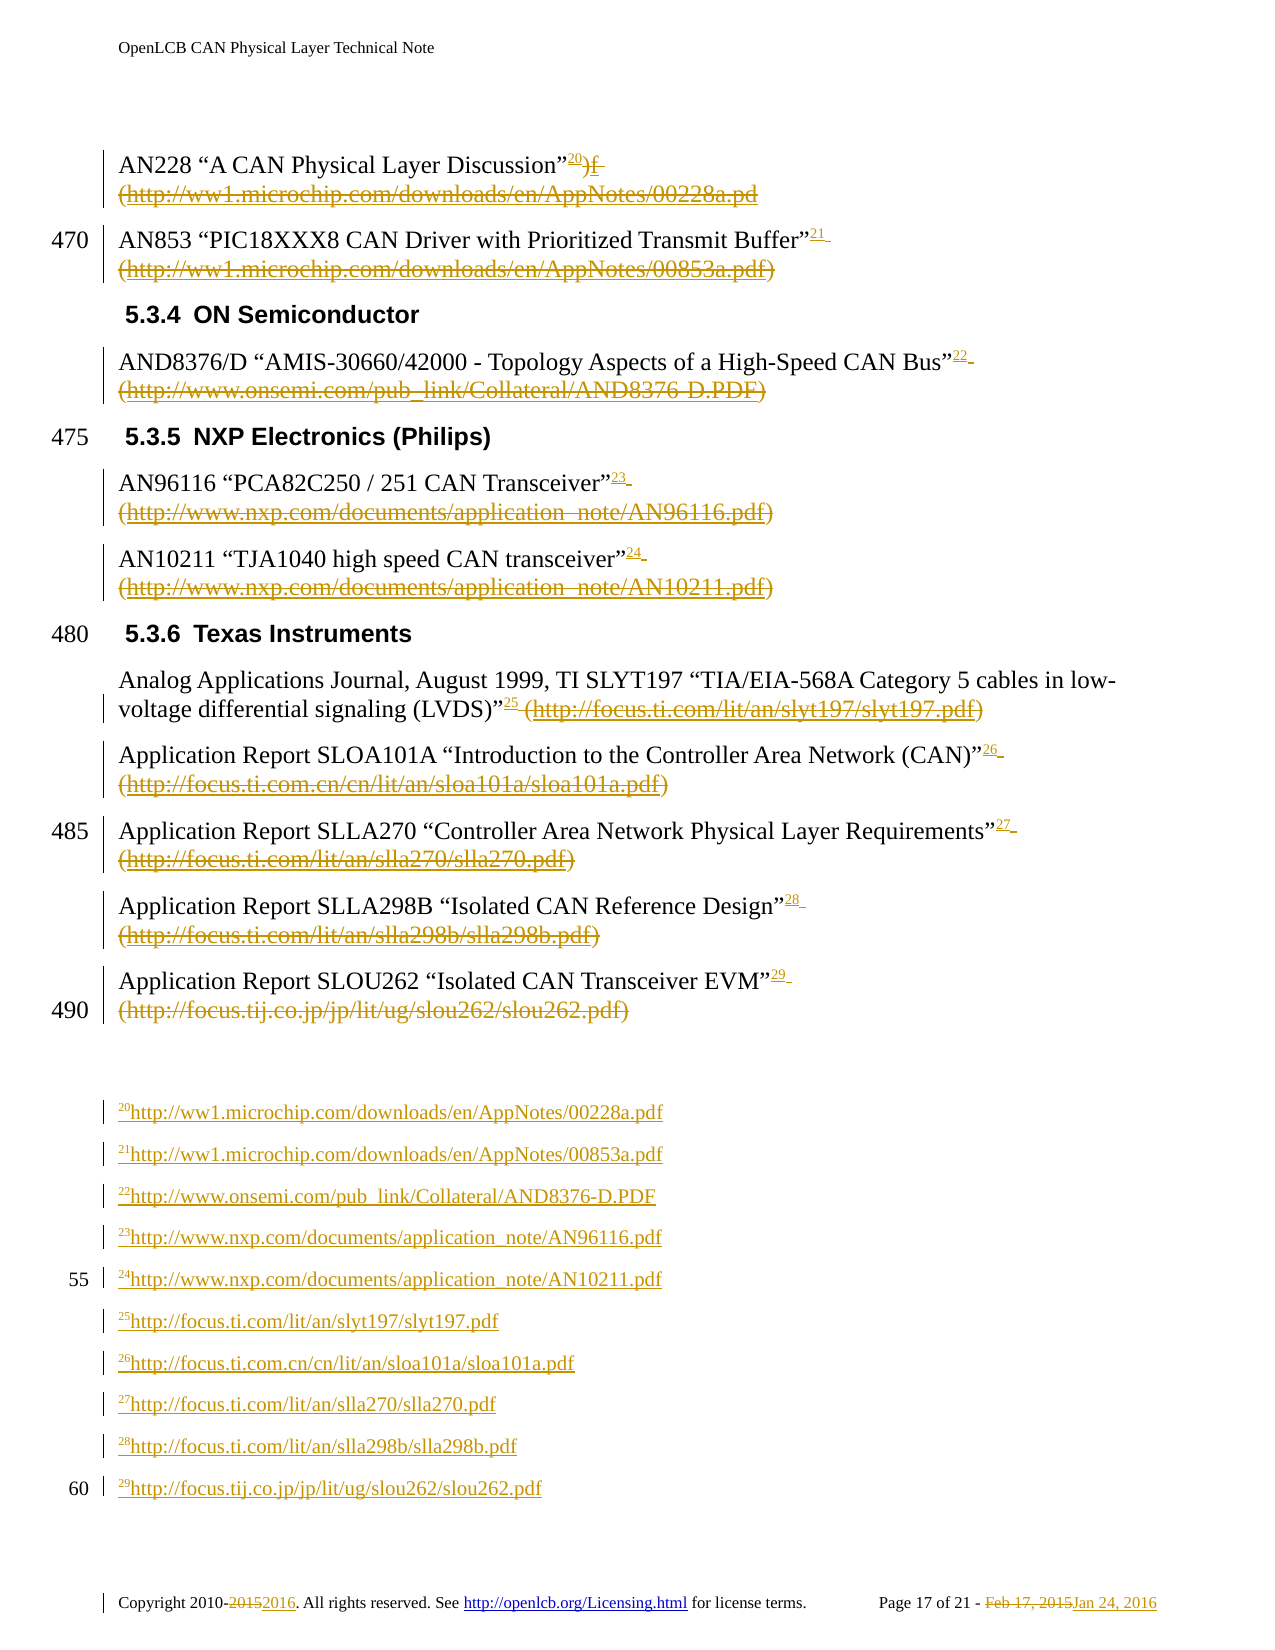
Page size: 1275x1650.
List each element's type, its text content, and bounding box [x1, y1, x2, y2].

subtitle Texas Instruments [118, 619, 1157, 648]
text http://focus.ti.com/lit/an/slla298b/slla298b.pdf [118, 1434, 1157, 1458]
subtitle NXP Electronics (Philips) [118, 422, 1157, 451]
text AN853 “PIC18XXX8 CAN Driver with Prioritized Transmit Buffer” [118, 225, 1157, 283]
text http://ww1.microchip.com/downloads/en/AppNotes/00853a.pdf [118, 1142, 1157, 1166]
text Analog Applications Journal, August 1999, TI SLYT197 “TIA/EIA-568A Category 5 cables in low-voltage differential signaling (LVDS)” [118, 665, 1157, 723]
text http://focus.tij.co.jp/jp/lit/ug/slou262/slou262.pdf [118, 1476, 1157, 1500]
text AN228 “A CAN Physical Layer Discussion” [118, 150, 1157, 207]
text http://ww1.microchip.com/downloads/en/AppNotes/00228a.pdf [118, 1100, 1157, 1124]
text http://www.onsemi.com/pub_link/Collateral/AND8376-D.PDF [118, 1183, 1157, 1208]
text http://focus.ti.com.cn/cn/lit/an/sloa101a/sloa101a.pdf [118, 1351, 1157, 1375]
text AN96116 “PCA82C250 / 251 CAN Transceiver” [118, 468, 1157, 526]
text Application Report SLOU262 “Isolated CAN Transceiver EVM” [118, 966, 1157, 1024]
text Application Report SLLA270 “Controller Area Network Physical Layer Requirements” [118, 816, 1157, 873]
subtitle ON Semiconductor [118, 300, 1157, 329]
text AND8376/D “AMIS-30660/42000 - Topology Aspects of a High-Speed CAN Bus” [118, 347, 1157, 404]
text Application Report SLLA298B “Isolated CAN Reference Design” [118, 891, 1157, 948]
text Application Report SLOA101A “Introduction to the Controller Area Network (CAN)” [118, 741, 1157, 798]
text http://www.nxp.com/documents/application_note/AN10211.pdf [118, 1267, 1157, 1291]
text AN10211 “TJA1040 high speed CAN transceiver” [118, 544, 1157, 601]
text http://focus.ti.com/lit/an/slla270/slla270.pdf [118, 1392, 1157, 1416]
text http://focus.ti.com/lit/an/slyt197/slyt197.pdf [118, 1309, 1157, 1333]
text http://www.nxp.com/documents/application_note/AN96116.pdf [118, 1225, 1157, 1249]
